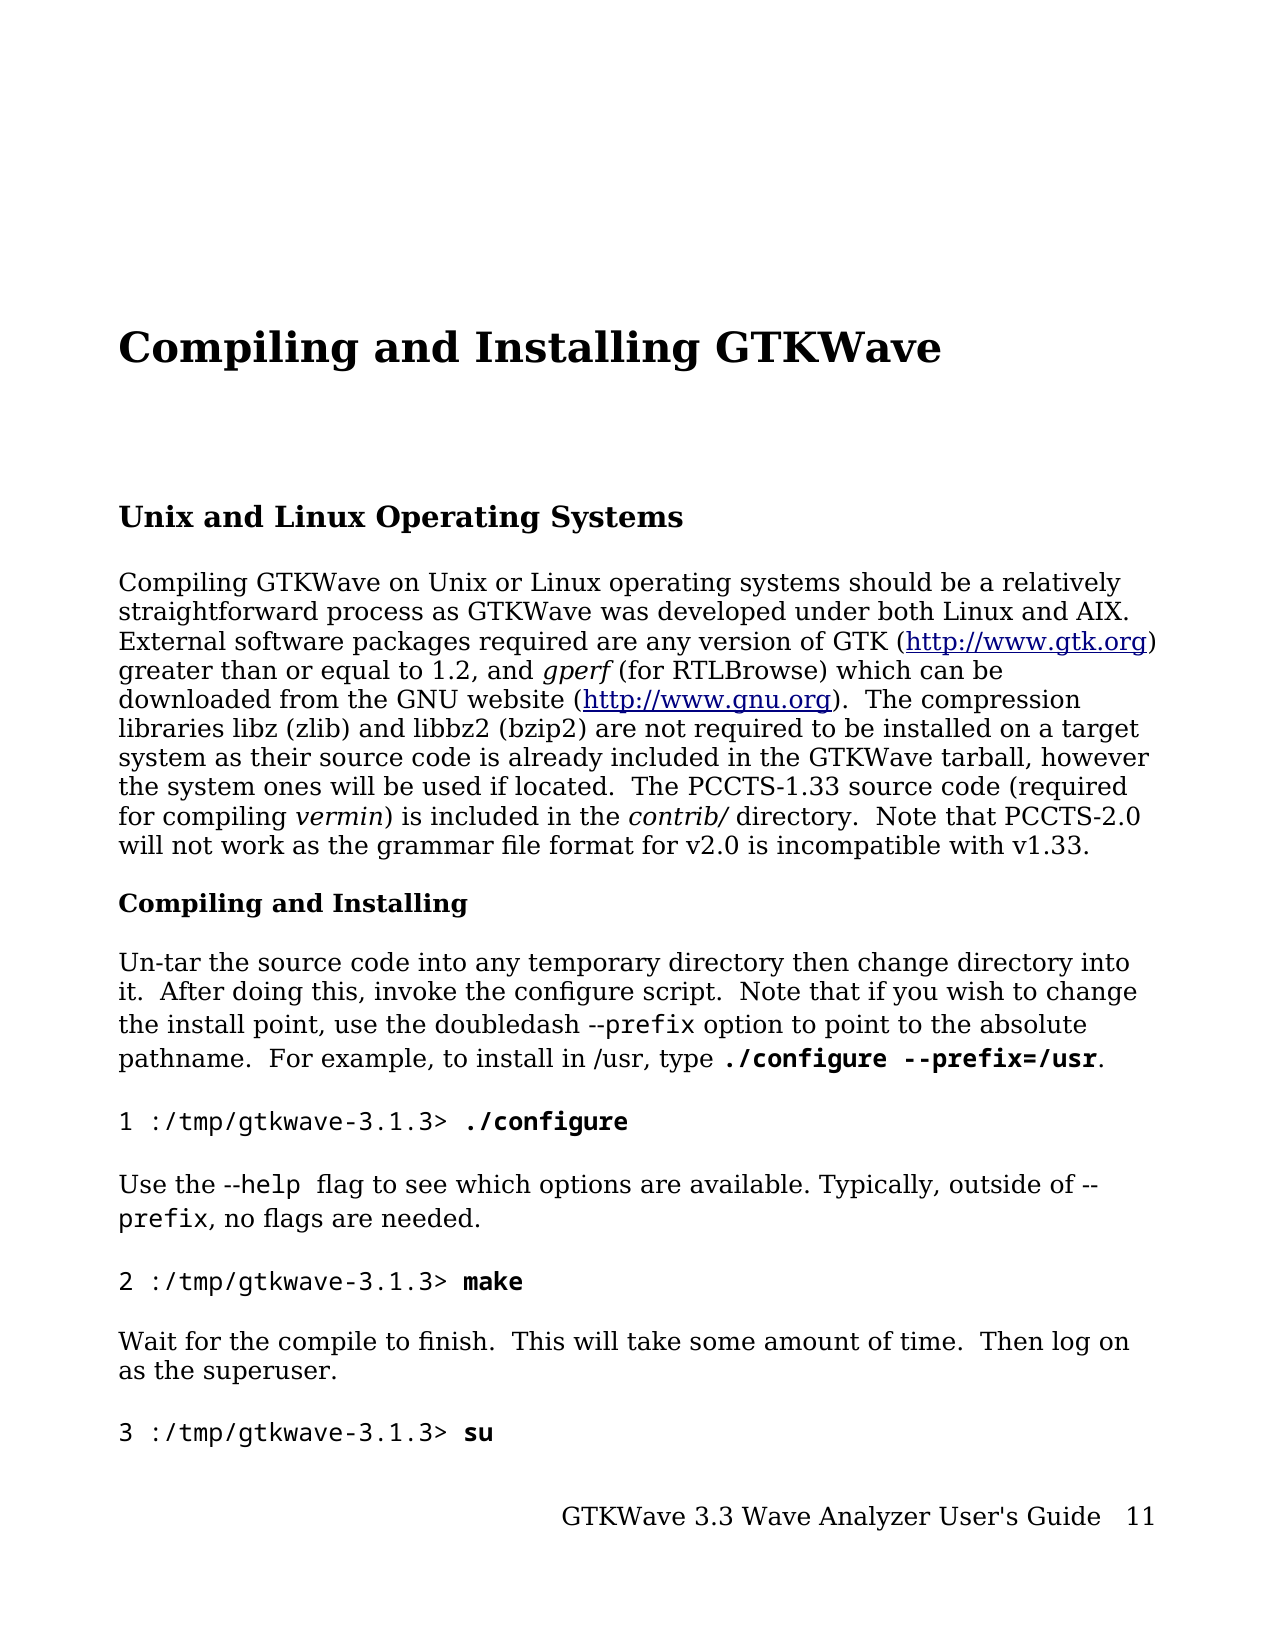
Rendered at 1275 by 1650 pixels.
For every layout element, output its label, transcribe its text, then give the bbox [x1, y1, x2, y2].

text Wait for the compile to finish. This will take some amount of time. Then log on as the superuser. [118, 1327, 1157, 1386]
text Compiling GTKWave on Unix or Linux operating systems should be a relatively straightforward process as GTKWave was developed under both Linux and AIX. External software packages required are any version of GTK (http://www.gtk.org) greater than or equal to 1.2, and gperf (for RTLBrowse) which can be downloaded from the GNU website (http://www.gnu.org). The compression libraries libz (zlib) and libbz2 (bzip2) are not required to be installed on a target system as their source code is already included in the GTKWave tarball, however the system ones will be used if located. The PCCTS-1.33 source code (required for compiling vermin) is included in the contrib/ directory. Note that PCCTS-2.0 will not work as the grammar file format for v2.0 is incompatible with v1.33. [118, 568, 1157, 860]
text Compiling and Installing GTKWave [118, 324, 1157, 373]
text 3 :/tmp/gtkwave-3.1.3> su [118, 1415, 1157, 1449]
text 1 :/tmp/gtkwave-3.1.3> ./configure [118, 1103, 1157, 1138]
text Compiling and Installing [118, 889, 1157, 918]
text Un-tar the source code into any temporary directory then change directory into it. After doing this, invoke the configure script. Note that if you wish to change the install point, use the doubledash --prefix option to point to the absolute pathname. For example, to install in /usr, type ./configure --prefix=/usr. [118, 948, 1157, 1074]
text Unix and Linux Operating Systems [118, 500, 1157, 534]
text Use the --help flag to see which options are available. Typically, outside of --prefix, no flags are needed. [118, 1167, 1157, 1235]
text 2 :/tmp/gtkwave-3.1.3> make [118, 1264, 1157, 1298]
